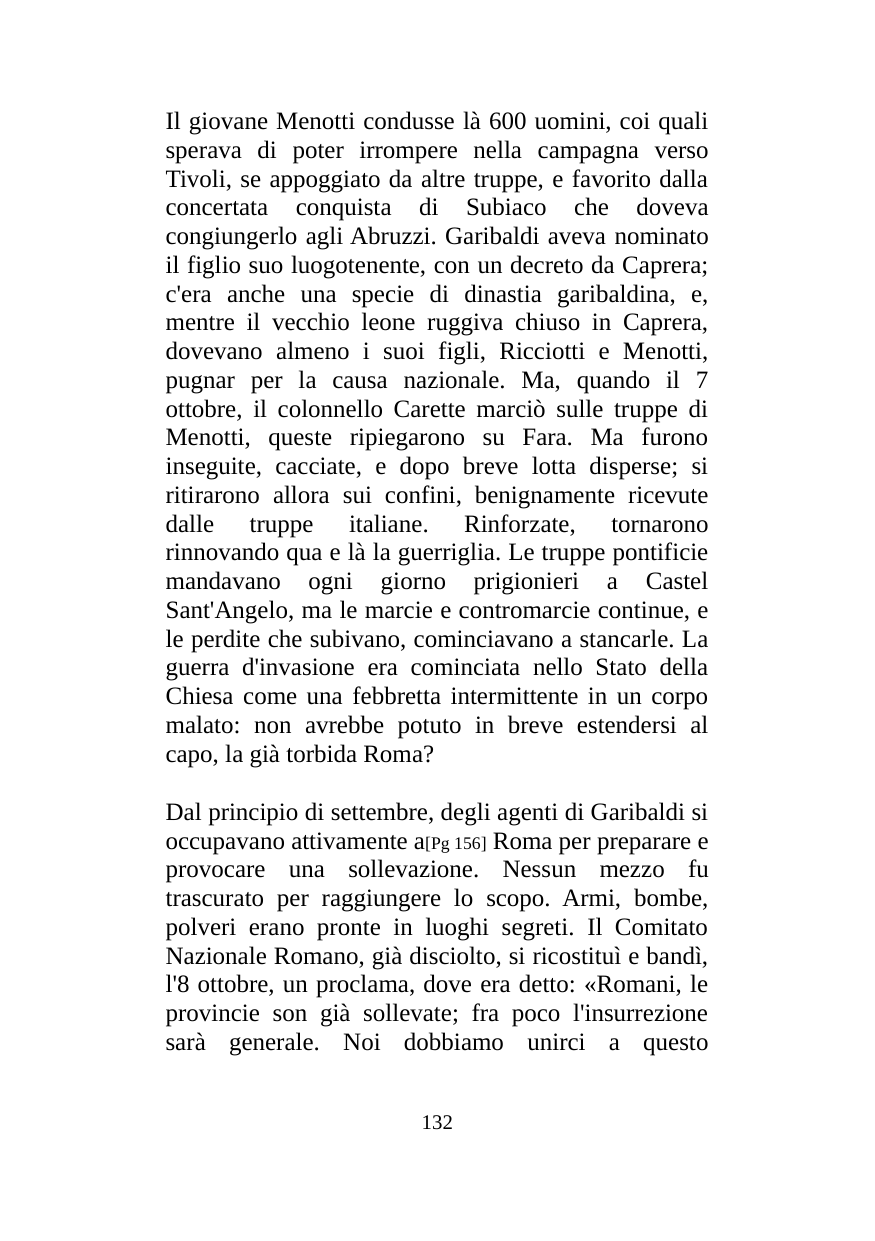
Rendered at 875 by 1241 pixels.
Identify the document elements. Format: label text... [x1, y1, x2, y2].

text Il giovane Menotti condusse là 600 uomini, coi quali sperava di poter irrompere nella campagna verso Tivoli, se appoggiato da altre truppe, e favorito dalla concertata conquista di Subiaco che doveva congiungerlo agli Abruzzi. Garibaldi aveva nominato il figlio suo luogotenente, con un decreto da Caprera; c'era anche una specie di dinastia garibaldina, e, mentre il vecchio leone ruggiva chiuso in Caprera, dovevano almeno i suoi figli, Ricciotti e Menotti, pugnar per la causa nazionale. Ma, quando il 7 ottobre, il colonnello Carette marciò sulle truppe di Menotti, queste ripiegarono su Fara. Ma furono inseguite, cacciate, e dopo breve lotta disperse; si ritirarono allora sui confini, benignamente ricevute dalle truppe italiane. Rinforzate, tornarono rinnovando qua e là la guerriglia. Le truppe pontificie mandavano ogni giorno prigionieri a Castel Sant'Angelo, ma le marcie e contromarcie continue, e le perdite che subivano, cominciavano a stancarle. La guerra d'invasione era cominciata nello Stato della Chiesa come una febbretta intermittente in un corpo malato: non avrebbe potuto in breve estendersi al capo, la già torbida Roma? [165, 106, 709, 767]
text Dal principio di settembre, degli agenti di Garibaldi si occupavano attivamente a[Pg 156] Roma per preparare e provocare una sollevazione. Nessun mezzo fu trascurato per raggiungere lo scopo. Armi, bombe, polveri erano pronte in luoghi segreti. Il Comitato Nazionale Romano, già disciolto, si ricostituì e bandì, l'8 ottobre, un proclama, dove era detto: «Romani, le provincie son già sollevate; fra poco l'insurrezione sarà generale. Noi dobbiamo unirci a questo [165, 797, 709, 1056]
